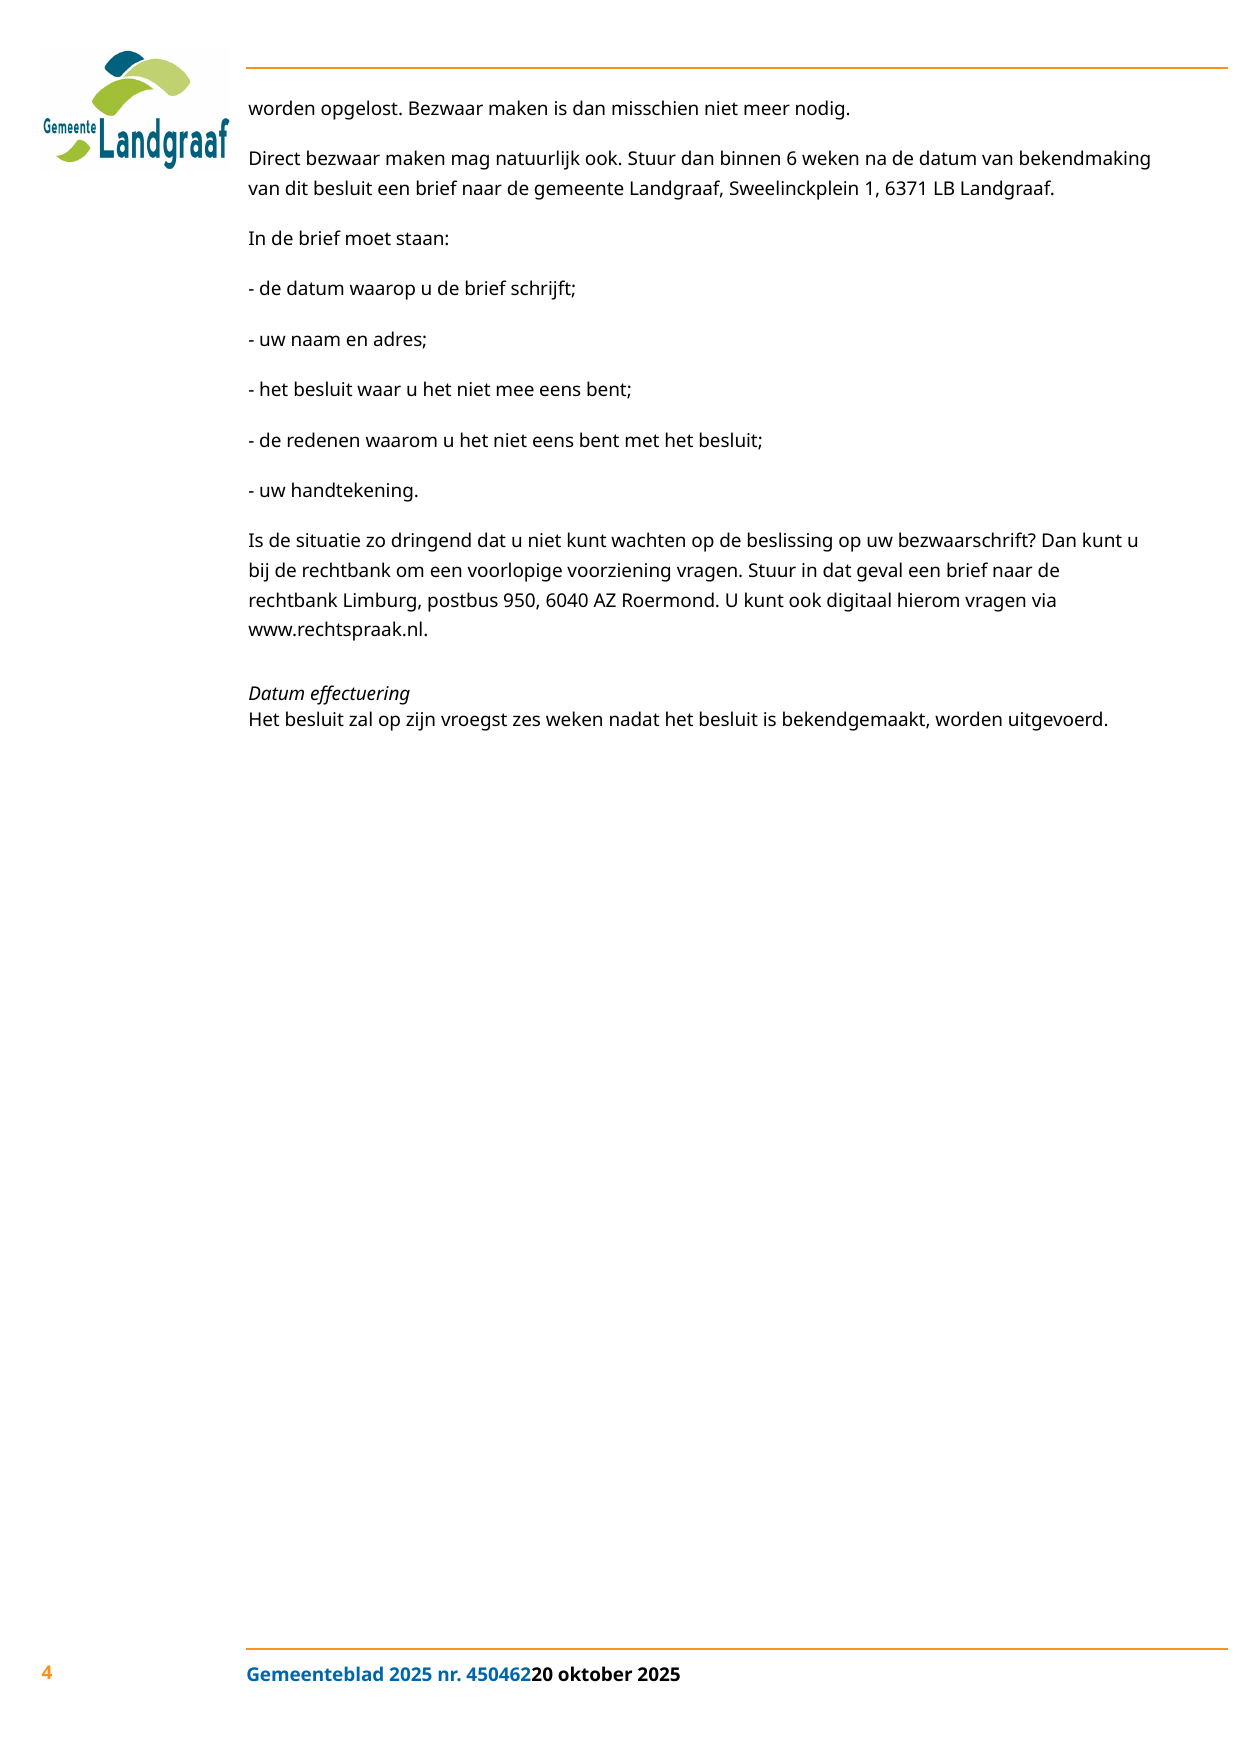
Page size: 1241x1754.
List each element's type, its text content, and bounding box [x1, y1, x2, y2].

text Is de situatie zo dringend dat u niet kunt wachten op de beslissing op uw bezwaarschrift? Dan kunt u bij de rechtbank om een voorlopige voorziening vragen. Stuur in dat geval een brief naar de rechtbank Limburg, postbus 950, 6040 AZ Roermond. U kunt ook digitaal hierom vragen via www.rechtspraak.nl. [248, 528, 1152, 642]
text - de datum waarop u de brief schrijft; [248, 276, 1152, 301]
text - uw handtekening. [248, 477, 1152, 503]
text - de redenen waarom u het niet eens bent met het besluit; [248, 427, 1152, 453]
picture [41, 47, 231, 172]
text Het besluit zal op zijn vroegst zes weken nadat het besluit is bekendgemaakt, worden uitgevoerd. [248, 706, 1152, 732]
text In de brief moet staan: [248, 225, 1152, 251]
text - uw naam en adres; [248, 326, 1152, 352]
text worden opgelost. Bezwaar maken is dan misschien niet meer nodig. [248, 95, 1152, 121]
text - het besluit waar u het niet mee eens bent; [248, 376, 1152, 402]
text Datum effectuering [248, 680, 1152, 706]
text Direct bezwaar maken mag natuurlijk ook. Stuur dan binnen 6 weken na de datum van bekendmaking van dit besluit een brief naar de gemeente Landgraaf, Sweelinckplein 1, 6371 LB Landgraaf. [248, 145, 1152, 201]
